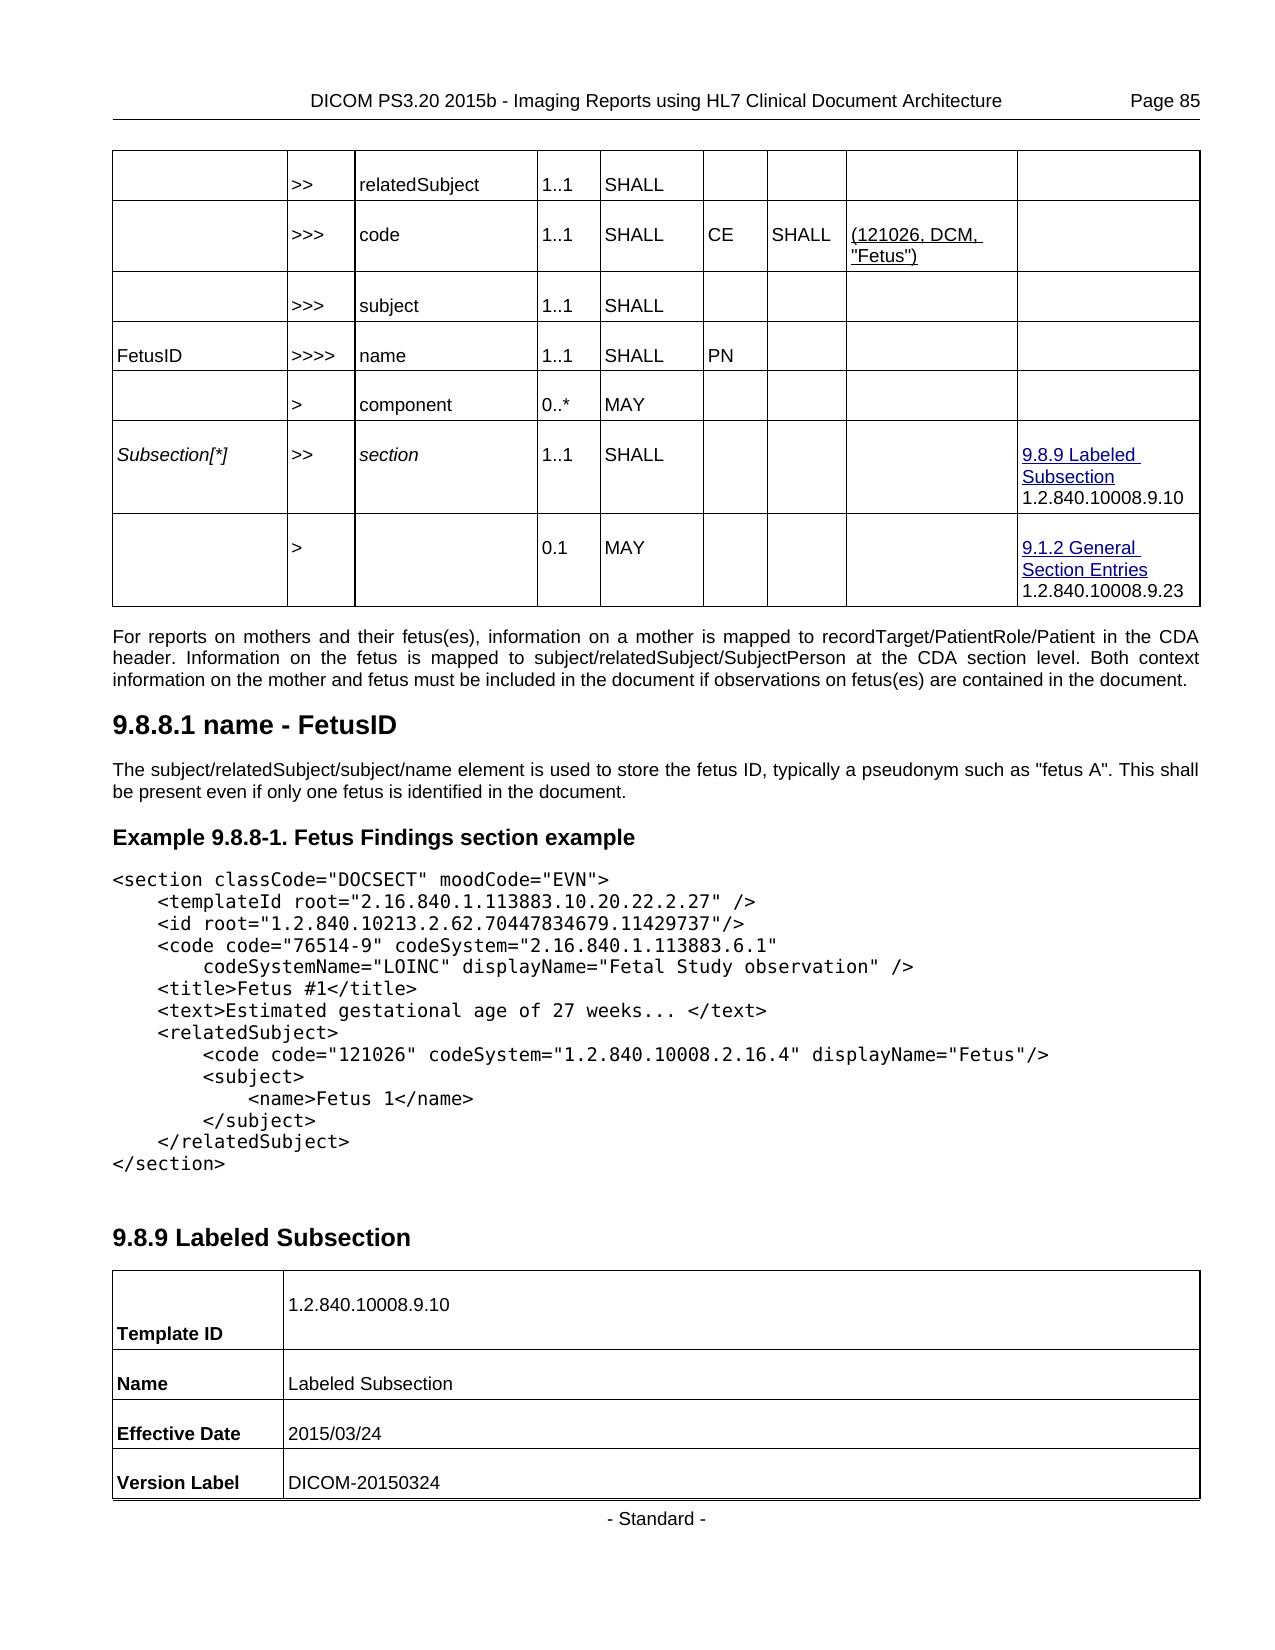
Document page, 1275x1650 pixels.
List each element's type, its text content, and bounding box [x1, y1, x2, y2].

table_cell Labeled Subsection [284, 1350, 1199, 1398]
table_cell [768, 514, 846, 606]
table_cell 1..1 [538, 201, 600, 271]
table_cell 1..1 [538, 151, 600, 200]
table_cell SHALL [601, 322, 703, 370]
table_cell [847, 514, 1017, 606]
table_cell section [356, 421, 537, 513]
table_cell [768, 272, 846, 321]
table_cell [1018, 322, 1199, 370]
table_cell SHALL [601, 272, 703, 321]
table_cell name [356, 322, 537, 370]
table_cell 9.8.9 Labeled Subsection 1.2.840.10008.9.10 [1018, 421, 1199, 513]
table_cell [1018, 201, 1199, 271]
table_cell [847, 151, 1017, 200]
table_cell related​Subject [356, 151, 537, 200]
table_cell > [288, 371, 354, 420]
table_cell 1..1 [538, 322, 600, 370]
text 9.8.8.1 name - FetusID [112, 709, 1200, 740]
table_cell [847, 371, 1017, 420]
table_cell [113, 201, 287, 271]
table_cell PN [704, 322, 767, 370]
text For reports on mothers and their fetus(es), information on a mother is mapped to recordTarget/PatientRole/Patient in the CDA header. Information on the fetus is mapped to subject/relatedSubject/SubjectPerson at the CDA section level. Both context information on the mother and fetus must be included in the document if observations on fetus(es) are contained in the document. [112, 625, 1200, 690]
table_cell [704, 151, 767, 200]
table_cell Name [113, 1350, 283, 1398]
table_cell MAY [601, 514, 703, 606]
table_cell SHALL [601, 421, 703, 513]
table_cell [704, 421, 767, 513]
table_cell Version Label [113, 1449, 283, 1498]
table_cell >>> [288, 272, 354, 321]
table_cell 9.1.2 General Section Entries 1.2.840.10008.9.23 [1018, 514, 1199, 606]
table_cell SHALL [601, 151, 703, 200]
table_cell [704, 272, 767, 321]
table_cell [1018, 151, 1199, 200]
table_cell [113, 151, 287, 200]
table_cell [113, 371, 287, 420]
table_cell 0..* [538, 371, 600, 420]
table_header Template ID [113, 1271, 283, 1349]
table_cell >>> [288, 201, 354, 271]
table_cell SHALL [768, 201, 846, 271]
table_cell >> [288, 151, 354, 200]
table_cell >>>> [288, 322, 354, 370]
table_cell >> [288, 421, 354, 513]
text <section classCode="DOCSECT" moodCode="EVN"> <templateId root="2.16.840.1.113883.10.20.22.2.27" /> <id root="1.2.840.10213.2.62.70447834679.11429737"/> <code code="76514-9" codeSystem="2.16.840.1.113883.6.1" codeSystemName="LOINC" displayName="Fetal Study observation" /> <title>Fetus #1</title> <text>Estimated gestational age of 27 weeks... </text> <relatedSubject> <code code="121026" codeSystem="1.2.840.10008.2.16.4" displayName="Fetus"/> <subject> <name>Fetus 1</name> </subject> </relatedSubject> </section> [112, 869, 1200, 1204]
table_cell [768, 322, 846, 370]
table_cell Effective Date [113, 1400, 283, 1448]
table_cell [1018, 272, 1199, 321]
table_cell [768, 421, 846, 513]
table_cell [768, 371, 846, 420]
table_cell [113, 272, 287, 321]
table_cell MAY [601, 371, 703, 420]
table_cell > [288, 514, 354, 606]
text Example 9.8.8-1. Fetus Findings section example [112, 824, 1200, 850]
text The subject/relatedSubject/subject/name element is used to store the fetus ID, typically a pseudonym such as "fetus A". This shall be present even if only one fetus is identified in the document. [112, 759, 1200, 802]
table_cell subject [356, 272, 537, 321]
text 9.8.9 Labeled Subsection [112, 1223, 1200, 1252]
table_cell [113, 514, 287, 606]
table_cell [847, 322, 1017, 370]
table_cell Fetus​ID [113, 322, 287, 370]
table_cell 1..1 [538, 421, 600, 513]
table_cell [847, 421, 1017, 513]
table_cell [356, 514, 537, 606]
table_cell [704, 514, 767, 606]
table_cell 2015/03/24 [284, 1400, 1199, 1448]
table_cell DICOM-20150324 [284, 1449, 1199, 1498]
table_cell [704, 371, 767, 420]
table_cell 1..1 [538, 272, 600, 321]
table_cell Subsection[*] [113, 421, 287, 513]
table_cell [847, 272, 1017, 321]
table_cell code [356, 201, 537, 271]
table_cell CE [704, 201, 767, 271]
table_cell 0.1 [538, 514, 600, 606]
table_header 1.2.840.10008.9.10 [284, 1271, 1199, 1349]
table_cell [1018, 371, 1199, 420]
table_cell SHALL [601, 201, 703, 271]
table_cell (121026, DCM, "Fetus") [847, 201, 1017, 271]
table_cell component [356, 371, 537, 420]
table_cell [768, 151, 846, 200]
